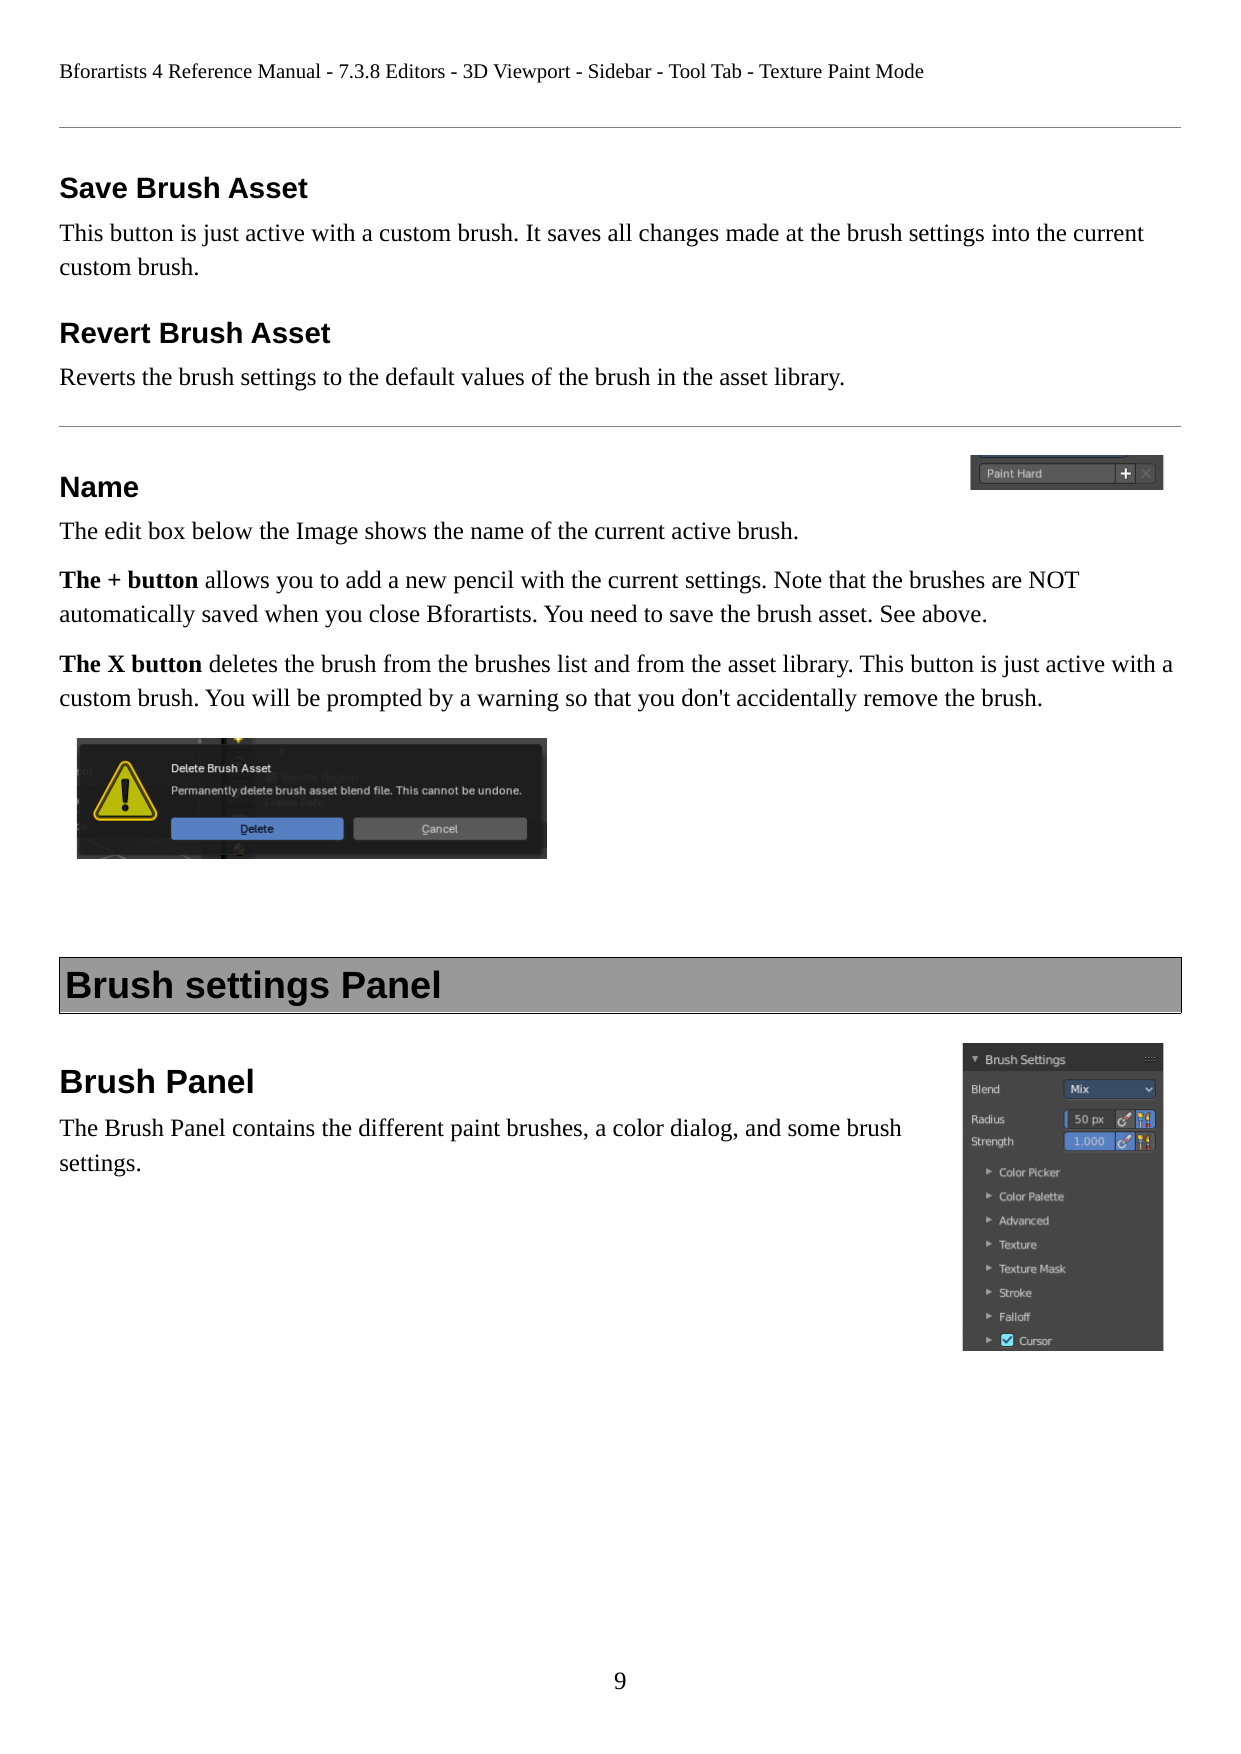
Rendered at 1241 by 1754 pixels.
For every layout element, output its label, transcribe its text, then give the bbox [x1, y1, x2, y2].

subtitle [1164, 1062, 1181, 1101]
picture [970, 455, 1164, 490]
subtitle Brush Panel [59, 1062, 962, 1101]
text Reverts the brush settings to the default values of the brush in the asset library. [59, 362, 1181, 391]
text The Brush Panel contains the different paint brushes, a color dialog, and some brush settings. [59, 1113, 962, 1176]
subtitle Save Brush Asset [59, 171, 1181, 205]
table_header Brush settings Panel [60, 958, 1181, 1012]
picture [962, 1043, 1164, 1351]
subtitle Name [59, 470, 1181, 503]
text This button is just active with a custom brush. It saves all changes made at the brush settings into the current custom brush. [59, 218, 1181, 281]
subtitle Revert Brush Asset [59, 316, 1181, 349]
text The X button deletes the brush from the brushes list and from the asset library. This button is just active with a custom brush. You will be prompted by a warning so that you don't accidentally remove the brush. [59, 649, 1181, 712]
picture [76, 738, 547, 859]
text The + button allows you to add a new pencil with the current settings. Note that the brushes are NOT automatically saved when you close Bforartists. You need to save the brush asset. See above. [59, 565, 1181, 628]
text The edit box below the Image shows the name of the current active brush. [59, 516, 1181, 545]
